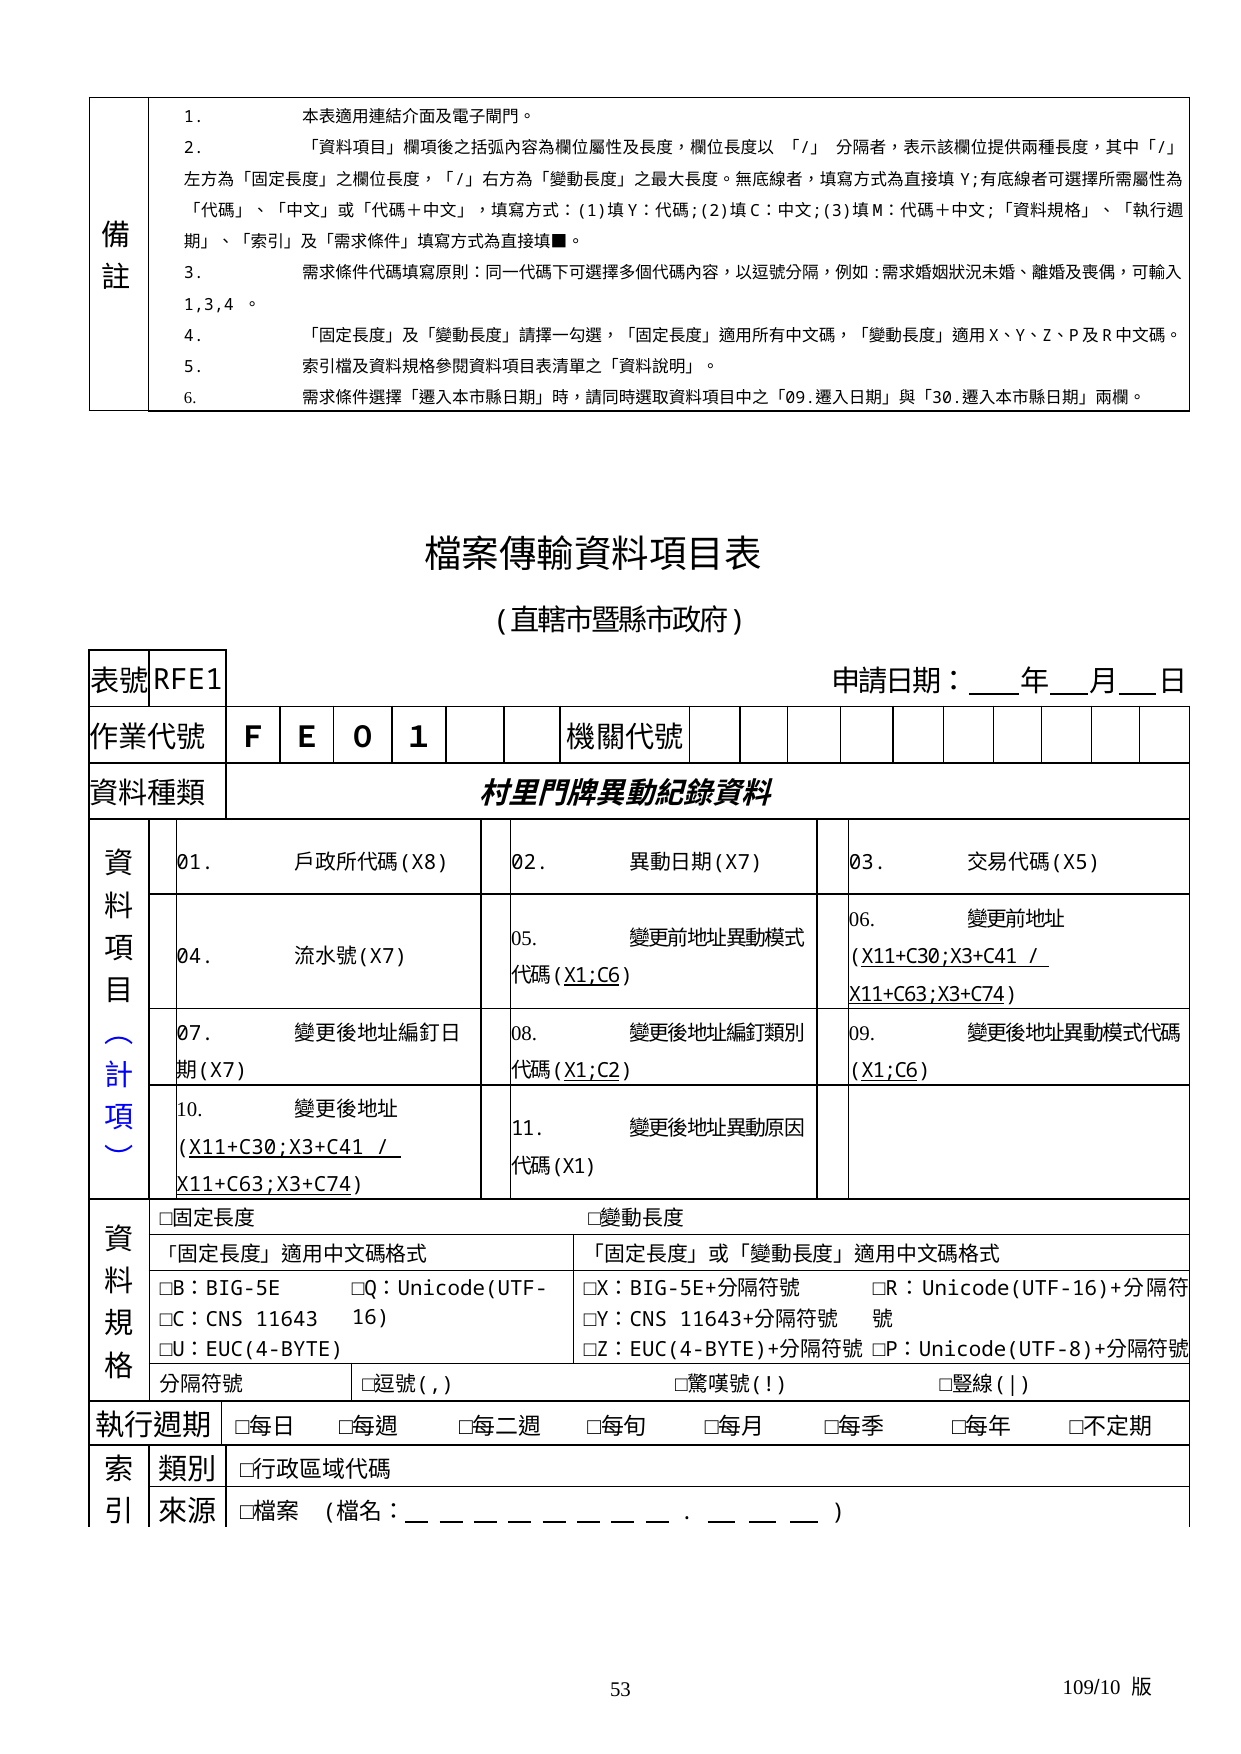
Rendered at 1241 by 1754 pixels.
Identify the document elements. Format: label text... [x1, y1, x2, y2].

table_cell [150, 1086, 176, 1198]
table_cell [818, 895, 848, 1007]
table_cell [150, 1009, 176, 1084]
table_cell [447, 707, 503, 762]
table_cell [944, 707, 993, 762]
table_cell 「固定長度」適用中文碼格式 [150, 1235, 573, 1270]
table_cell 類別 [150, 1446, 225, 1486]
table_cell [818, 820, 848, 893]
table_cell [1042, 707, 1091, 762]
table_cell 機關代號 [561, 707, 689, 762]
table_cell □每日 [222, 1402, 339, 1444]
table_cell 流水號(X7) [177, 895, 480, 1007]
table_cell Ｅ [281, 707, 333, 762]
table_cell [741, 707, 787, 762]
table_header 申請日期： 年 月 日 [227, 649, 1189, 706]
table_cell □每月 [705, 1402, 824, 1444]
table_cell □驚嘆號(!) [665, 1364, 929, 1400]
table_cell 變更後地址異動原因代碼(X1) [511, 1086, 816, 1198]
table_cell [849, 1086, 1189, 1198]
table_cell [894, 707, 943, 762]
table_cell □檔案 (檔名： . ) [227, 1487, 1189, 1527]
table_cell □每二週 [459, 1402, 587, 1444]
table_cell □逗號(,) [352, 1364, 664, 1400]
table_cell ０ [334, 707, 391, 762]
table_cell □每週 [339, 1402, 459, 1444]
table_cell 變更後地址編釘類別代碼(X1;C2) [511, 1009, 816, 1084]
table_cell 作業代號 [90, 707, 225, 762]
table_cell 分隔符號 [150, 1364, 351, 1400]
table_cell 執行週期 [90, 1402, 221, 1444]
table_cell [482, 1009, 510, 1084]
table_header RFE1 [150, 651, 225, 706]
table_cell 變更後地址異動模式代碼(X1;C6) [849, 1009, 1189, 1084]
text (直轄市暨縣市政府) [89, 603, 1152, 637]
table_cell □每季 [825, 1402, 952, 1444]
table_cell [505, 707, 559, 762]
table_cell [994, 707, 1041, 762]
table_cell [150, 895, 176, 1007]
table_cell □B：BIG-5E □C：CNS 11643 □U：EUC(4-BYTE) [150, 1271, 352, 1362]
table_cell □每年 [952, 1402, 1069, 1444]
table_cell [788, 707, 840, 762]
table_cell 備註 [90, 98, 148, 410]
table_cell [818, 1086, 848, 1198]
table_cell □R：Unicode(UTF-16)+分隔符號 □P：Unicode(UTF-8)+分隔符號 [873, 1271, 1189, 1362]
table_cell [150, 820, 176, 893]
table_cell 變更後地址編釘日期(X7) [177, 1009, 480, 1084]
table_cell □變動長度 [578, 1200, 1189, 1234]
table_cell 資料規格 [90, 1200, 149, 1400]
table_cell 「固定長度」或「變動長度」適用中文碼格式 [574, 1235, 1189, 1270]
table_cell [690, 707, 739, 762]
table_header 檔案傳輸資料項目表 [249, 449, 937, 591]
table_cell 變更前地址異動模式代碼(X1;C6) [511, 895, 816, 1007]
table_cell [482, 895, 510, 1007]
table_cell 變更後地址(X11+C30;X3+C41 / X11+C63;X3+C74) [177, 1086, 480, 1198]
table_cell １ [393, 707, 445, 762]
table_cell 異動日期(X7) [511, 820, 816, 893]
table_cell □X：BIG-5E+分隔符號 □Y：CNS 11643+分隔符號 □Z：EUC(4-BYTE)+分隔符號 [574, 1271, 873, 1362]
table_cell [482, 1086, 510, 1198]
table_cell 索引 [90, 1446, 148, 1527]
table_cell □豎線(|) [929, 1364, 1189, 1400]
table_cell □不定期 [1069, 1402, 1189, 1444]
table_cell [841, 707, 892, 762]
table_cell [818, 1009, 848, 1084]
table_cell □行政區域代碼 [227, 1446, 1189, 1486]
table_cell 資料項目︵計 項︶ [90, 820, 148, 1198]
table_cell □固定長度 [150, 1200, 578, 1234]
table_cell 本表適用連結介面及電子閘門。 「資料項目」欄項後之括弧內容為欄位屬性及長度，欄位長度以 「/」 分隔者，表示該欄位提供兩種長度，其中「/」左方為「固定長度」之欄位長度，「/」右方為「變動長度」之最大長度。無底線者，填寫方式為直接填Y;有底線者可選擇所需屬性為「代碼」、「中文」或「代碼＋中文」，填寫方式：(1)填Y：代碼;(2)填C：中文;(3)填M：代碼＋中文;「資料規格」、「執行週期」、「索引」及「需求條件」填寫方式為直接填■。 需求條件代碼填寫原則：同一代碼下可選擇多個代碼內容，以逗號分隔，例如:需求婚姻狀況未婚、離婚及喪偶，可輸入1,3,4 。 「固定長度」及「變動長度」請擇一勾選，「固定長度」適用所有中文碼，「變動長度」適用X、Y、Z、P及R中文碼。 索引檔及資料規格參閱資料項目表清單之「資料說明」。 需求條件選擇「遷入本市縣日期」時，請同時選取資料項目中之「09.遷入日期」與「30.遷入本市縣日期」兩欄。 [149, 98, 1189, 410]
table_cell 村里門牌異動紀錄資料 [227, 764, 1189, 818]
table_cell 交易代碼(X5) [849, 820, 1189, 893]
table_header 表號 [90, 651, 148, 706]
table_cell Ｆ [227, 707, 279, 762]
table_cell [1140, 707, 1189, 762]
table_cell □每旬 [587, 1402, 704, 1444]
table_cell 來源 [150, 1487, 225, 1527]
table_cell □Q：Unicode(UTF-16) [352, 1271, 573, 1362]
table_cell [482, 820, 510, 893]
table_cell 戶政所代碼(X8) [177, 820, 480, 893]
table_cell 變更前地址(X11+C30;X3+C41 / X11+C63;X3+C74) [849, 895, 1189, 1007]
table_cell [1092, 707, 1139, 762]
table_cell 資料種類 [90, 764, 225, 818]
